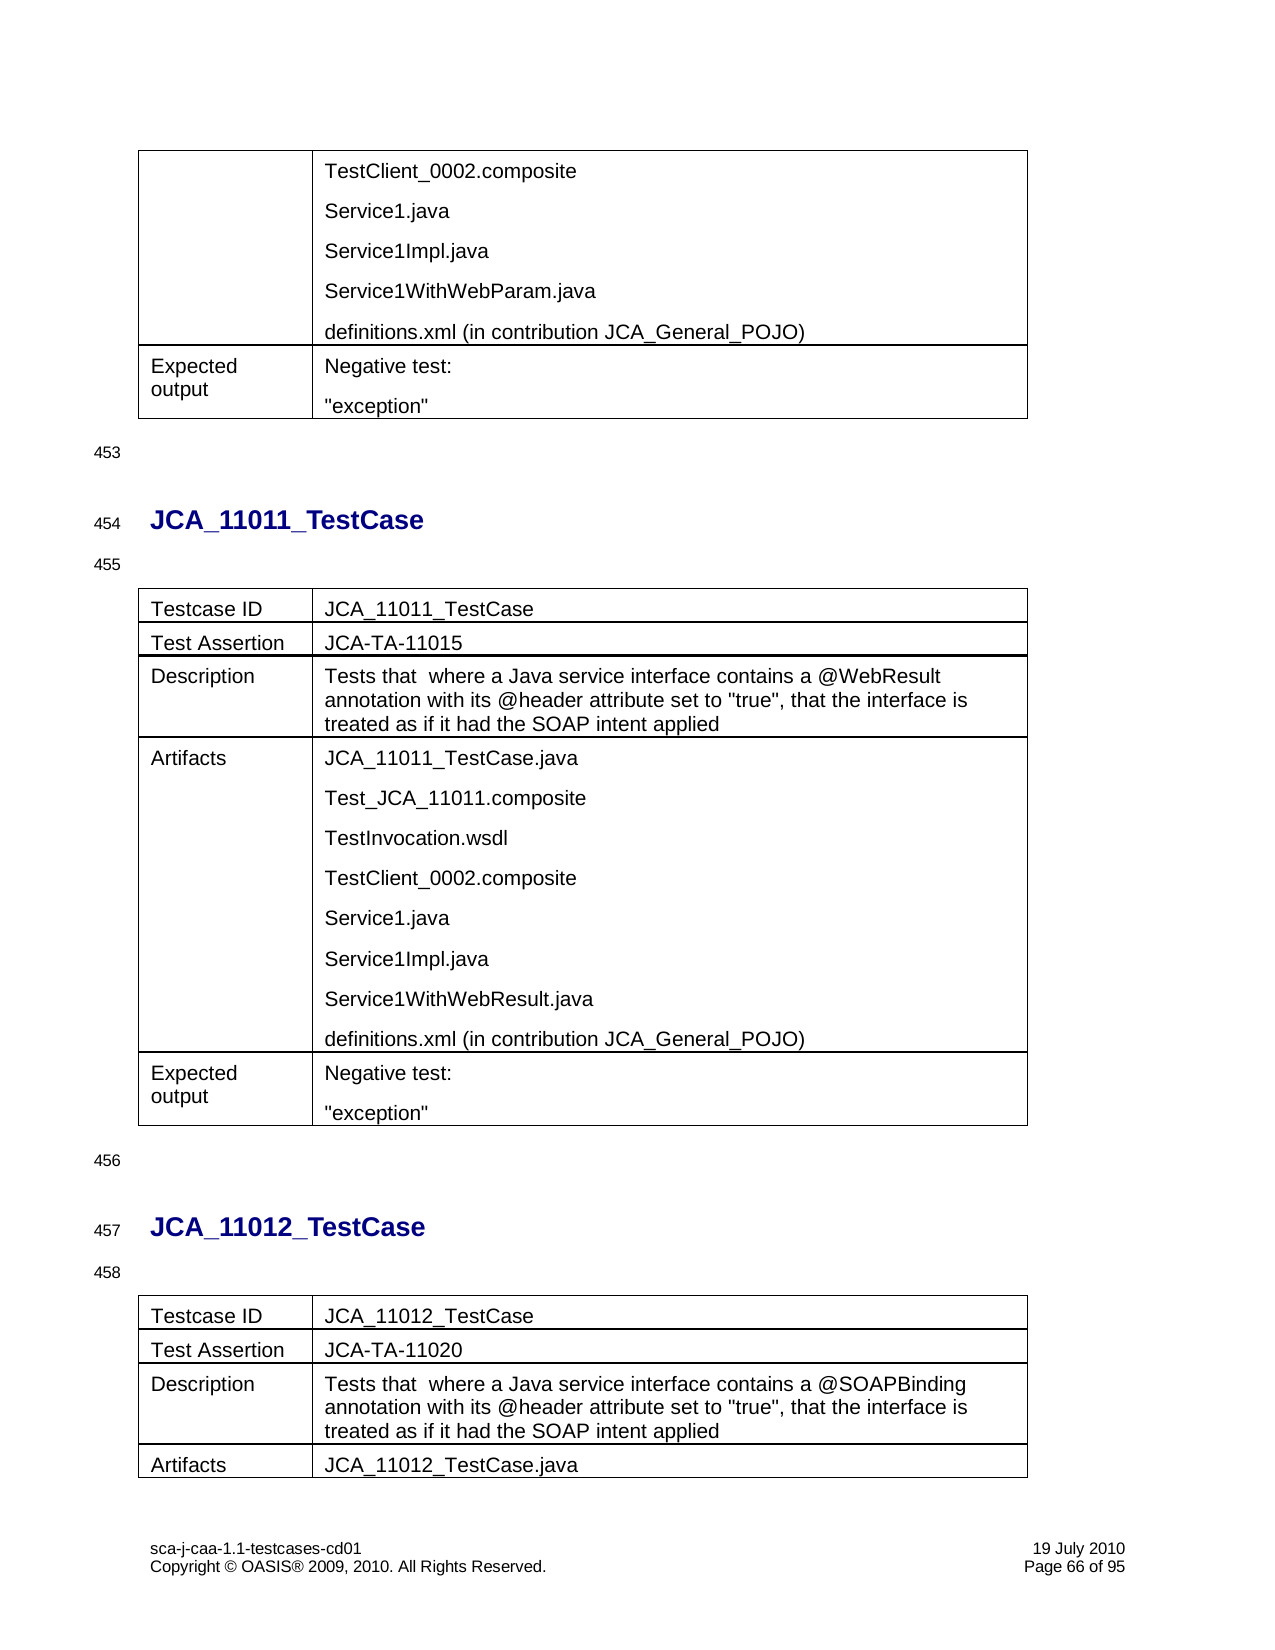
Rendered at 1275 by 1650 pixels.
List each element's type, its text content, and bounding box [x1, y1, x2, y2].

table_cell JCA-TA-11020 [313, 1330, 1027, 1362]
subtitle JCA_11012_TestCase [150, 1212, 1125, 1242]
table_cell Negative test: "exception" [313, 346, 1027, 418]
subtitle JCA_11011_TestCase [150, 505, 1125, 535]
table_cell [139, 151, 312, 344]
table_cell Test Assertion [139, 1330, 312, 1362]
table_header JCA_11011_TestCase [313, 589, 1027, 621]
table_cell Tests that where a Java service interface contains a @WebResult annotation with its @header attribute set to "true", that the interface is treated as if it had the SOAP intent applied [313, 657, 1027, 736]
table_header Testcase ID [139, 1296, 312, 1328]
table_header Testcase ID [139, 589, 312, 621]
table_cell Test Assertion [139, 623, 312, 654]
table_cell Expected output [139, 346, 312, 418]
table_cell JCA_11011_TestCase.java Test_JCA_11011.composite TestInvocation.wsdl TestClient_0002.composite Service1.java Service1Impl.java Service1WithWebResult.java definitions.xml (in contribution JCA_General_POJO) [313, 738, 1027, 1051]
table_cell Expected output [139, 1053, 312, 1125]
table_cell Description [139, 1364, 312, 1443]
table_cell Description [139, 657, 312, 736]
table_cell TestClient_0002.composite Service1.java Service1Impl.java Service1WithWebParam.java definitions.xml (in contribution JCA_General_POJO) [313, 151, 1027, 344]
table_cell Tests that where a Java service interface contains a @SOAPBinding annotation with its @header attribute set to "true", that the interface is treated as if it had the SOAP intent applied [313, 1364, 1027, 1443]
table_cell Artifacts [139, 738, 312, 1051]
table_header JCA_11012_TestCase [313, 1296, 1027, 1328]
table_cell JCA-TA-11015 [313, 623, 1027, 654]
table_cell JCA_11012_TestCase.java [313, 1445, 1027, 1477]
table_cell Artifacts [139, 1445, 312, 1477]
table_cell Negative test: "exception" [313, 1053, 1027, 1125]
